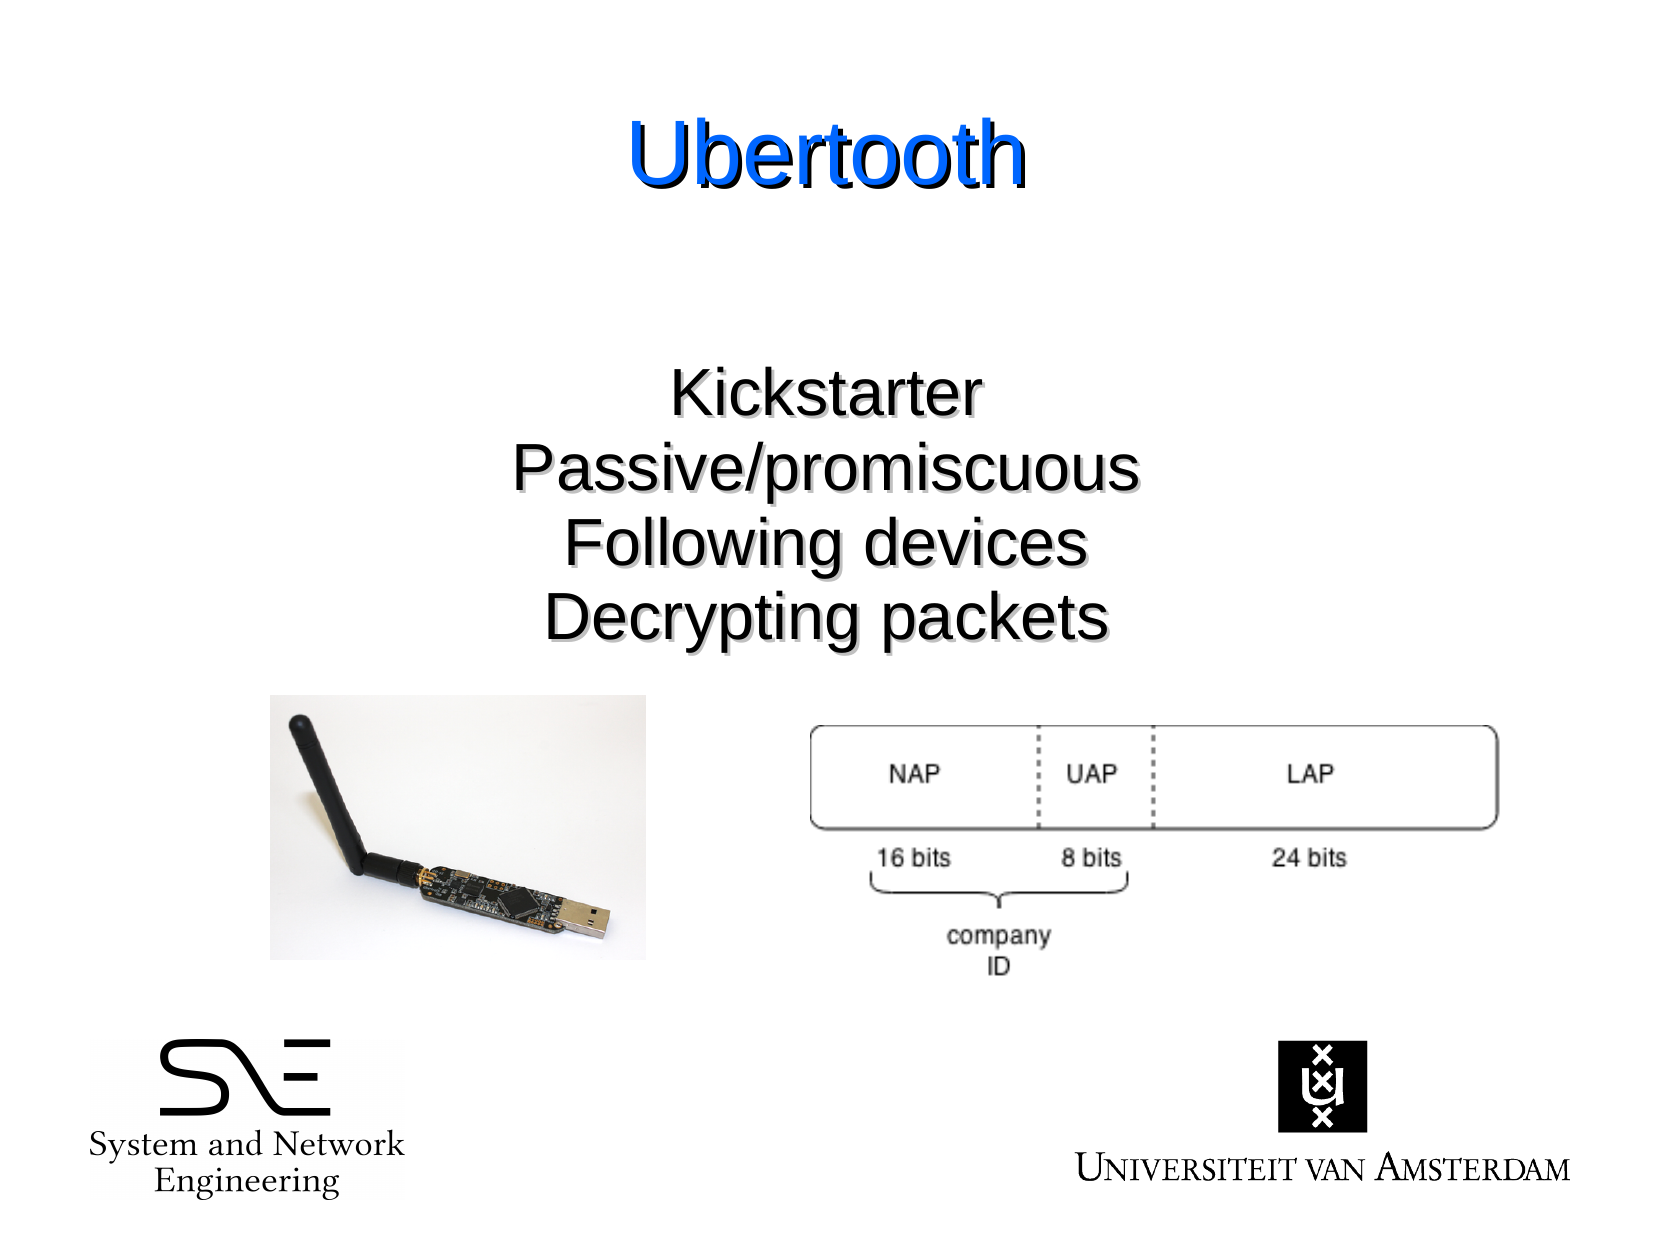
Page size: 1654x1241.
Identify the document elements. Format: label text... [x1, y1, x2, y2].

picture [270, 695, 646, 961]
picture [90, 1039, 405, 1201]
title Ubertooth [82, 49, 1571, 257]
picture [1068, 1034, 1576, 1187]
subtitle Kickstarter Passive/promiscuous Following devices Decrypting packets [82, 290, 1571, 1064]
picture [810, 725, 1502, 1006]
